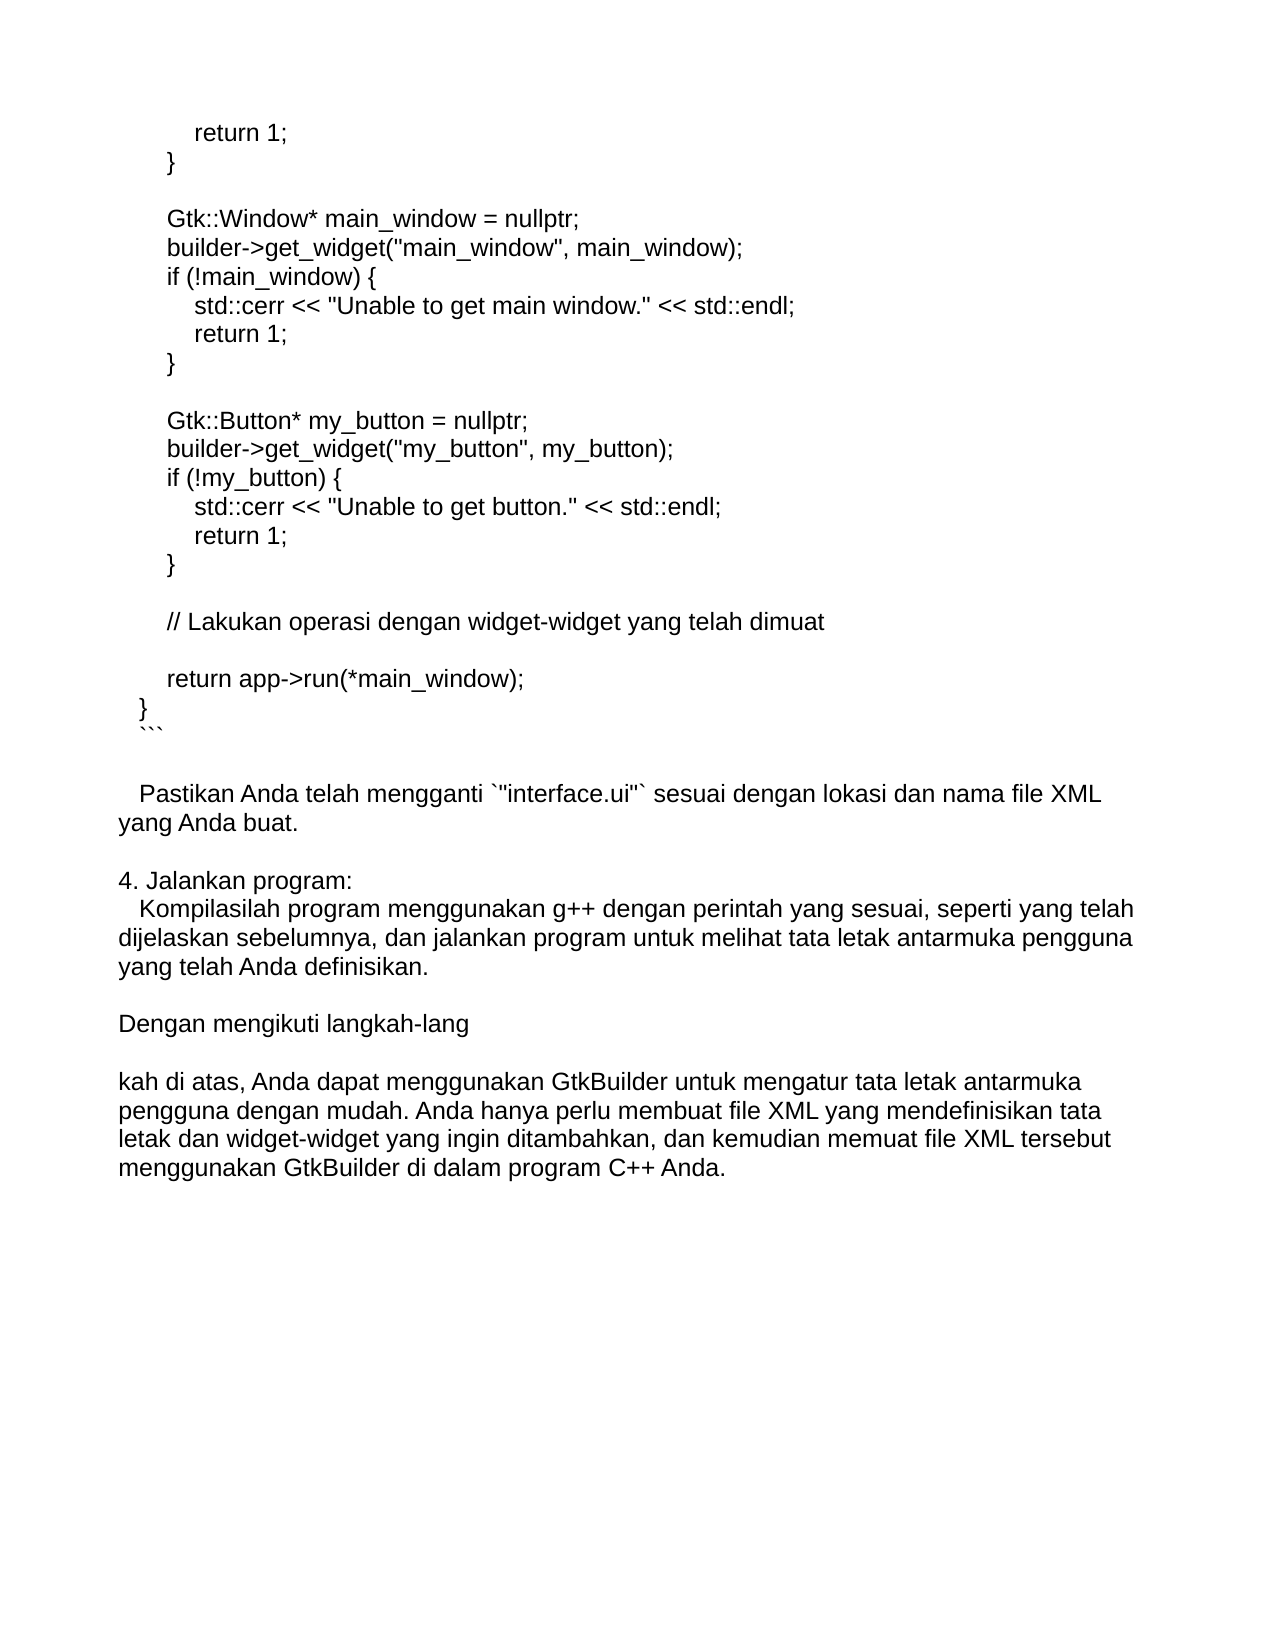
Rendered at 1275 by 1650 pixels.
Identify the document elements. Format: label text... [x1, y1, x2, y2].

text Gtk::Window* main_window = nullptr; [118, 204, 1157, 233]
text // Lakukan operasi dengan widget-widget yang telah dimuat [118, 607, 1157, 636]
text std::cerr << "Unable to get button." << std::endl; [118, 492, 1157, 521]
text Gtk::Button* my_button = nullptr; [118, 406, 1157, 434]
text } [118, 549, 1157, 578]
text Dengan mengikuti langkah-lang [118, 1009, 1157, 1038]
text builder->get_widget("my_button", my_button); [118, 434, 1157, 463]
text return 1; [118, 319, 1157, 348]
text Pastikan Anda telah mengganti `"interface.ui"` sesuai dengan lokasi dan nama file XML yang Anda buat. [118, 779, 1157, 837]
text } [118, 147, 1157, 176]
text ``` [118, 722, 1157, 751]
text return 1; [118, 118, 1157, 147]
text } [118, 693, 1157, 722]
text if (!my_button) { [118, 463, 1157, 492]
text if (!main_window) { [118, 262, 1157, 291]
text std::cerr << "Unable to get main window." << std::endl; [118, 291, 1157, 319]
text } [118, 348, 1157, 377]
text return app->run(*main_window); [118, 664, 1157, 693]
text kah di atas, Anda dapat menggunakan GtkBuilder untuk mengatur tata letak antarmuka pengguna dengan mudah. Anda hanya perlu membuat file XML yang mendefinisikan tata letak dan widget-widget yang ingin ditambahkan, dan kemudian memuat file XML tersebut menggunakan GtkBuilder di dalam program C++ Anda. [118, 1067, 1157, 1182]
text 4. Jalankan program: [118, 866, 1157, 894]
text builder->get_widget("main_window", main_window); [118, 233, 1157, 262]
text return 1; [118, 521, 1157, 549]
text Kompilasilah program menggunakan g++ dengan perintah yang sesuai, seperti yang telah dijelaskan sebelumnya, dan jalankan program untuk melihat tata letak antarmuka pengguna yang telah Anda definisikan. [118, 894, 1157, 981]
